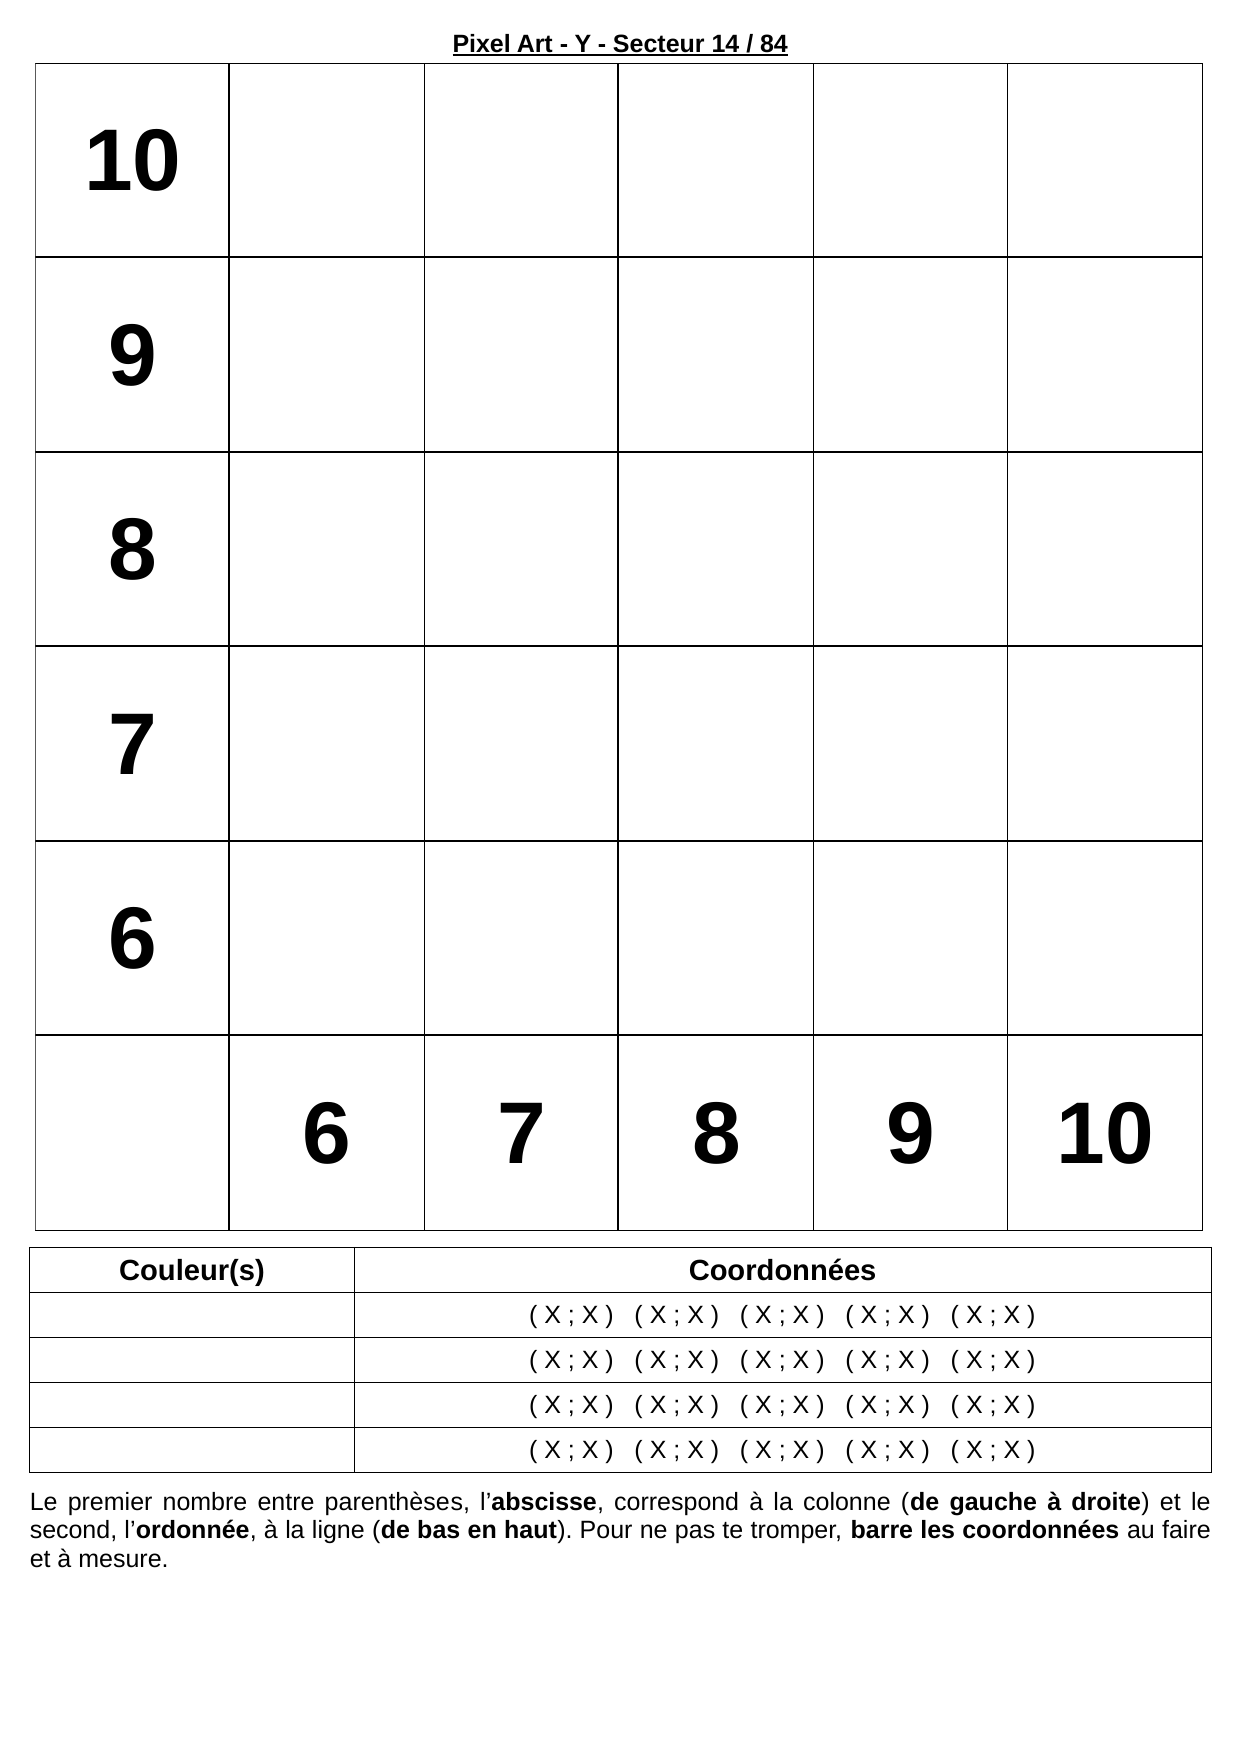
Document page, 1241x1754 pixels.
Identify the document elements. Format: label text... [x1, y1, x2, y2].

table_cell ( X ; X ) ( X ; X ) ( X ; X ) ( X ; X ) ( X ; X ) [355, 1383, 1211, 1427]
table_header Coordonnées [355, 1248, 1211, 1292]
table_cell [30, 1383, 354, 1427]
text Pixel Art - Y - Secteur 14 / 84 [29, 29, 1211, 58]
table_cell ( X ; X ) ( X ; X ) ( X ; X ) ( X ; X ) ( X ; X ) [355, 1338, 1211, 1382]
table_cell ( X ; X ) ( X ; X ) ( X ; X ) ( X ; X ) ( X ; X ) [355, 1428, 1211, 1472]
table_cell ( X ; X ) ( X ; X ) ( X ; X ) ( X ; X ) ( X ; X ) [355, 1293, 1211, 1337]
table_header Couleur(s) [30, 1248, 354, 1292]
table_cell [30, 1338, 354, 1382]
table_cell [30, 1428, 354, 1472]
table_cell [30, 1293, 354, 1337]
text Le premier nombre entre parenthèses, l’abscisse, correspond à la colonne (de gauche à droite) et le second, l’ordonnée, à la ligne (de bas en haut). Pour ne pas te tromper, barre les coordonnées au faire et à mesure. [29, 1487, 1211, 1573]
